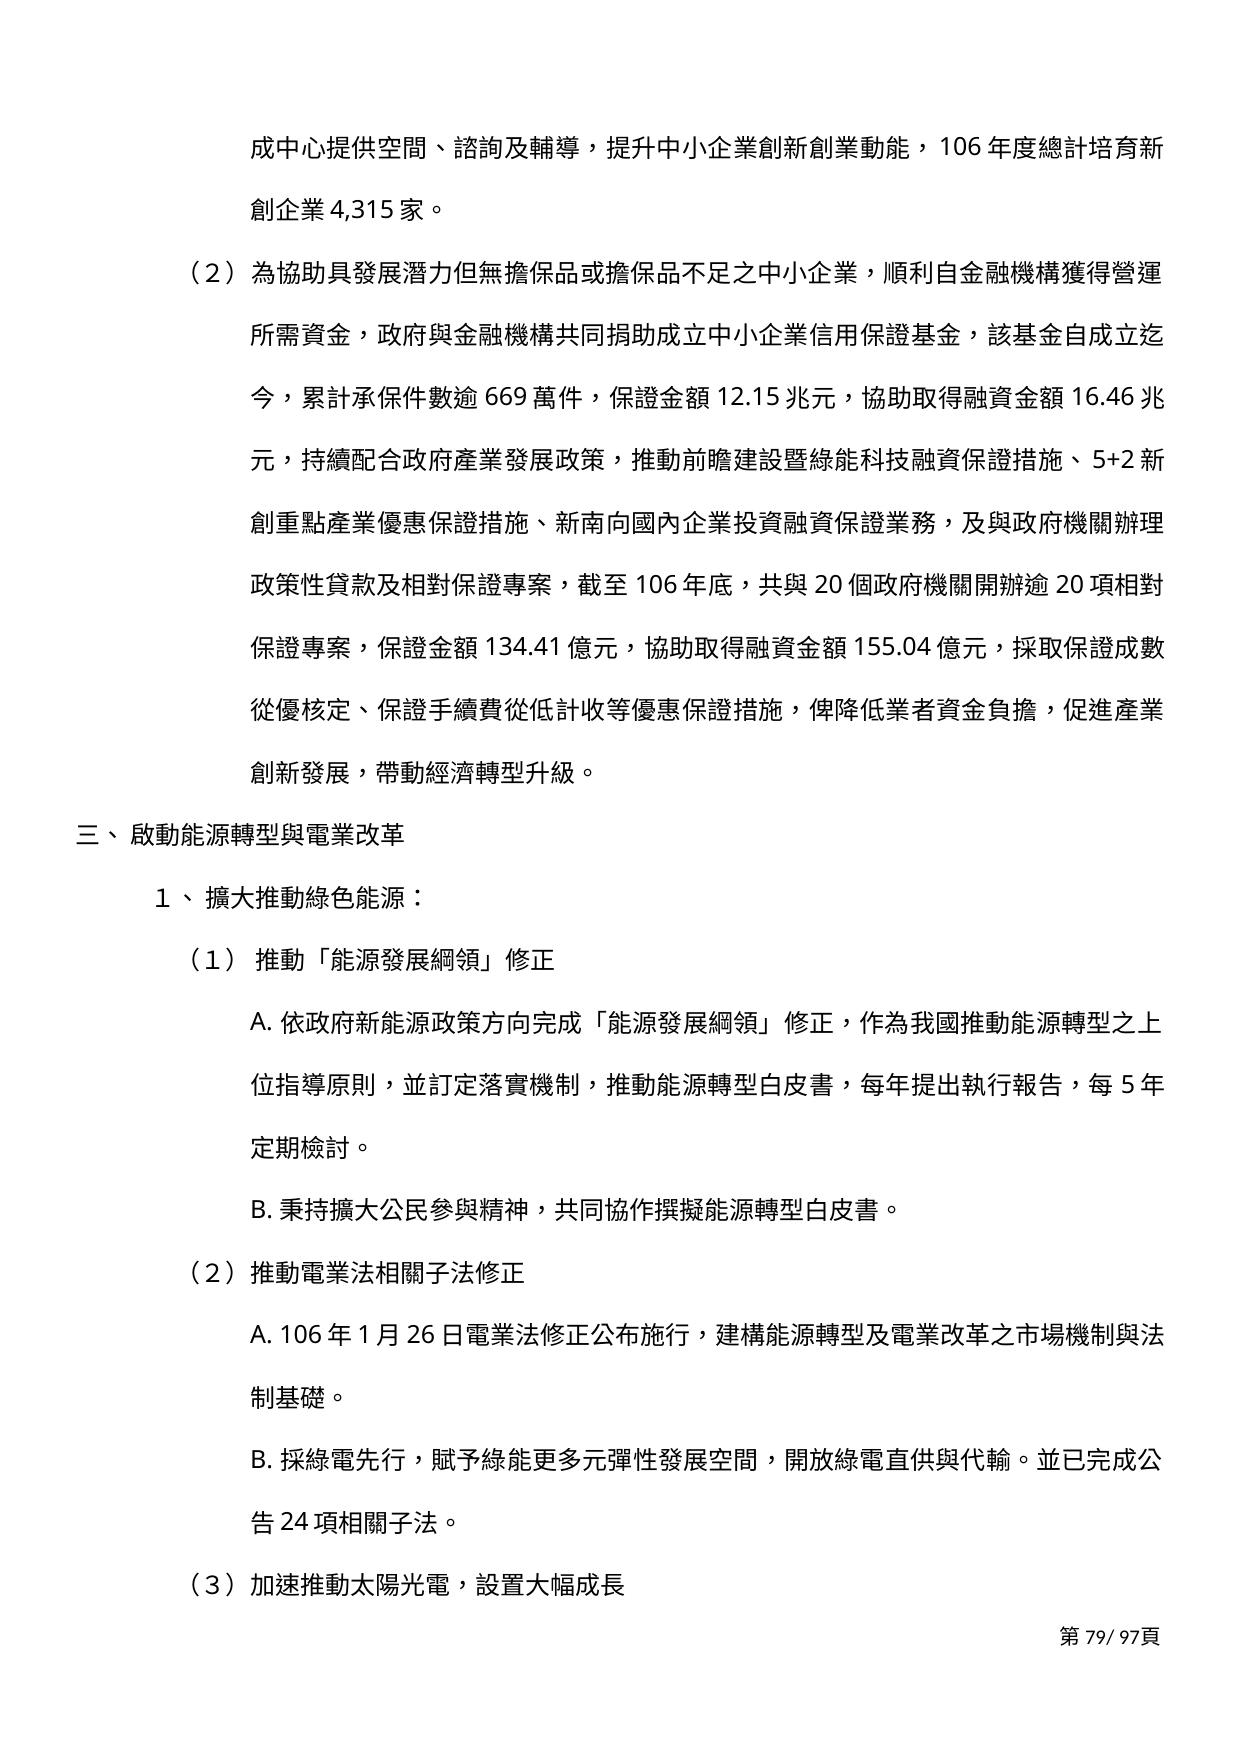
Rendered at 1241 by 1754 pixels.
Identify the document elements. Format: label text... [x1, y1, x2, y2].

text 三、 啟動能源轉型與電業改革 [75, 792, 1165, 854]
text B. 秉持擴大公民參與精神，共同協作撰擬能源轉型白皮書。 [250, 1167, 1165, 1229]
text B. 採綠電先行，賦予綠能更多元彈性發展空間，開放綠電直供與代輸。並已完成公告24項相關子法。 [250, 1417, 1165, 1542]
text 成中心提供空間、諮詢及輔導，提升中小企業創新創業動能，106年度總計培育新創企業4,315家。 [175, 104, 1165, 229]
text A. 106年1月26日電業法修正公布施行，建構能源轉型及電業改革之市場機制與法制基礎。 [250, 1292, 1165, 1417]
text A. 依政府新能源政策方向完成「能源發展綱領」修正，作為我國推動能源轉型之上位指導原則，並訂定落實機制，推動能源轉型白皮書，每年提出執行報告，每5年定期檢討。 [250, 979, 1165, 1167]
text （２）為協助具發展潛力但無擔保品或擔保品不足之中小企業，順利自金融機構獲得營運所需資金，政府與金融機構共同捐助成立中小企業信用保證基金，該基金自成立迄今，累計承保件數逾669萬件，保證金額12.15兆元，協助取得融資金額16.46兆元，持續配合政府產業發展政策，推動前瞻建設暨綠能科技融資保證措施、5+2新創重點產業優惠保證措施、新南向國內企業投資融資保證業務，及與政府機關辦理政策性貸款及相對保證專案，截至106年底，共與20個政府機關開辦逾20項相對保證專案，保證金額134.41億元，協助取得融資金額155.04億元，採取保證成數從優核定、保證手續費從低計收等優惠保證措施，俾降低業者資金負擔，促進產業創新發展，帶動經濟轉型升級。 [175, 229, 1165, 792]
text １、 擴大推動綠色能源： [150, 854, 1165, 917]
text （１） 推動「能源發展綱領」修正 [175, 917, 1165, 979]
text （３）加速推動太陽光電，設置大幅成長 [175, 1542, 1165, 1604]
text （２）推動電業法相關子法修正 [175, 1229, 1165, 1292]
